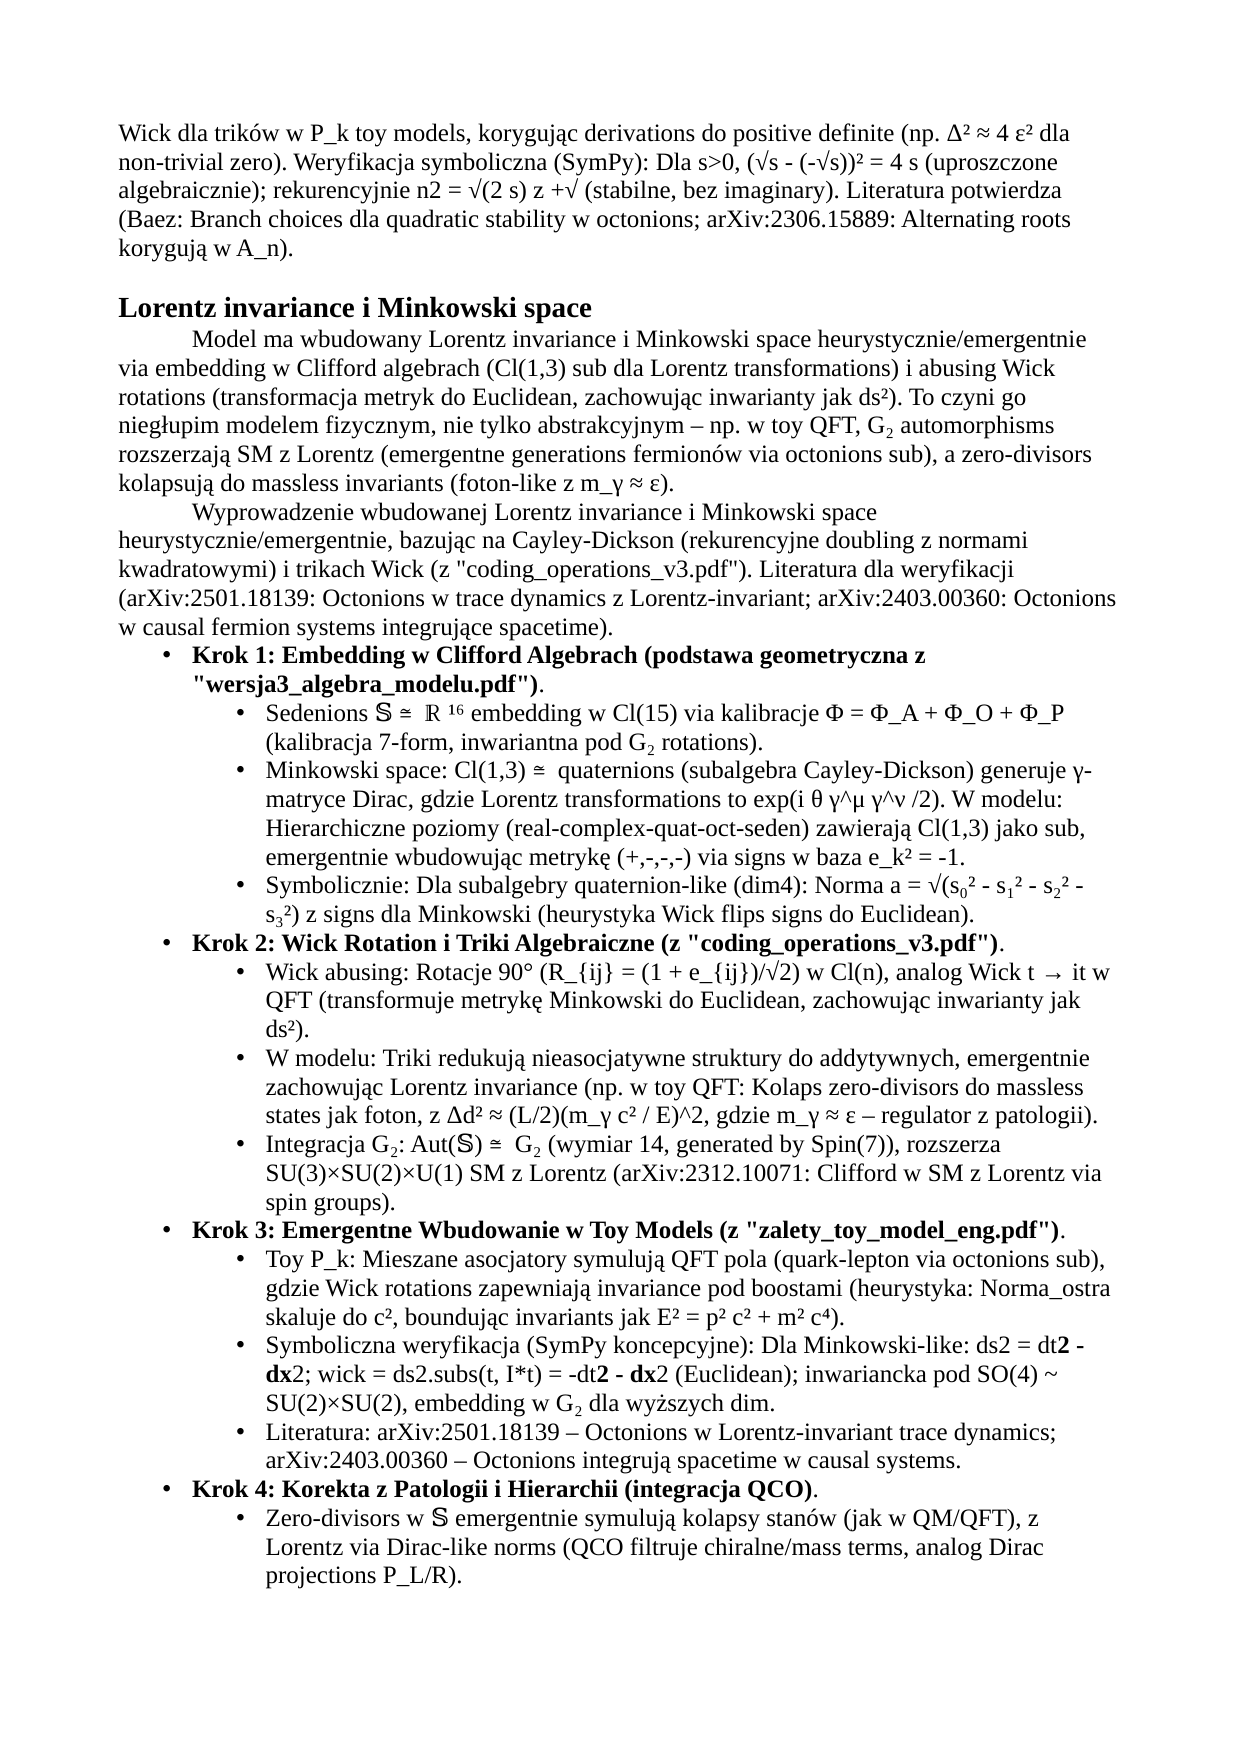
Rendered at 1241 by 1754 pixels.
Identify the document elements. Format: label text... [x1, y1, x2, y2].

list Literatura: arXiv:2501.18139 – Octonions w Lorentz-invariant trace dynamics; arXiv:2403.00360 – Octonions integrują spacetime w causal systems. [236, 1417, 1122, 1474]
text Wick dla trików w P_k toy models, korygując derivations do positive definite (np. Δ² ≈ 4 ε² dla non-trivial zero). Weryfikacja symboliczna (SymPy): Dla s>0, (√s - (-√s))² = 4 s (uproszczone algebraicznie); rekurencyjnie n2 = √(2 s) z +√ (stabilne, bez imaginary). Literatura potwierdza (Baez: Branch choices dla quadratic stability w octonions; arXiv:2306.15889: Alternating roots korygują w A_n). [118, 118, 1122, 262]
list Zero-divisors w 𝕊 emergentnie symulują kolapsy stanów (jak w QM/QFT), z Lorentz via Dirac-like norms (QCO filtruje chiralne/mass terms, analog Dirac projections P_L/R). [236, 1503, 1122, 1589]
text Wyprowadzenie wbudowanej Lorentz invariance i Minkowski space heurystycznie/emergentnie, bazując na Cayley-Dickson (rekurencyjne doubling z normami kwadratowymi) i trikach Wick (z "coding_operations_v3.pdf"). Literatura dla weryfikacji (arXiv:2501.18139: Octonions w trace dynamics z Lorentz-invariant; arXiv:2403.00360: Octonions w causal fermion systems integrujące spacetime). [118, 497, 1122, 640]
list Krok 2: Wick Rotation i Triki Algebraiczne (z "coding_operations_v3.pdf"). [162, 928, 1122, 957]
text Model ma wbudowany Lorentz invariance i Minkowski space heurystycznie/emergentnie via embedding w Clifford algebrach (Cl(1,3) sub dla Lorentz transformations) i abusing Wick rotations (transformacja metryk do Euclidean, zachowując inwarianty jak ds²). To czyni go niegłupim modelem fizycznym, nie tylko abstrakcyjnym – np. w toy QFT, G₂ automorphisms rozszerzają SM z Lorentz (emergentne generations fermionów via octonions sub), a zero-divisors kolapsują do massless invariants (foton-like z m_γ ≈ ε). [118, 324, 1122, 497]
list Toy P_k: Mieszane asocjatory symulują QFT pola (quark-lepton via octonions sub), gdzie Wick rotations zapewniają invariance pod boostami (heurystyka: Norma_ostra skaluje do c², boundując invariants jak E² = p² c² + m² c⁴). [236, 1244, 1122, 1330]
list Symbolicznie: Dla subalgebry quaternion-like (dim4): Norma a = √(s₀² - s₁² - s₂² - s₃²) z signs dla Minkowski (heurystyka Wick flips signs do Euclidean). [236, 870, 1122, 928]
list Minkowski space: Cl(1,3) ≅ quaternions (subalgebra Cayley-Dickson) generuje γ-matryce Dirac, gdzie Lorentz transformations to exp(i θ γ^μ γ^ν /2). W modelu: Hierarchiczne poziomy (real-complex-quat-oct-seden) zawierają Cl(1,3) jako sub, emergentnie wbudowując metrykę (+,-,-,-) via signs w baza e_k² = -1. [236, 755, 1122, 870]
list Wick abusing: Rotacje 90° (R_{ij} = (1 + e_{ij})/√2) w Cl(n), analog Wick t → it w QFT (transformuje metrykę Minkowski do Euclidean, zachowując inwarianty jak ds²). [236, 957, 1122, 1043]
list Krok 4: Korekta z Patologii i Hierarchii (integracja QCO). [162, 1474, 1122, 1503]
list Symboliczna weryfikacja (SymPy koncepcyjne): Dla Minkowski-like: ds2 = dt2 - dx2; wick = ds2.subs(t, I*t) = -dt2 - dx2 (Euclidean); inwariancka pod SO(4) ~ SU(2)×SU(2), embedding w G₂ dla wyższych dim. [236, 1330, 1122, 1417]
list Krok 3: Emergentne Wbudowanie w Toy Models (z "zalety_toy_model_eng.pdf"). [162, 1215, 1122, 1244]
list W modelu: Triki redukują nieasocjatywne struktury do addytywnych, emergentnie zachowując Lorentz invariance (np. w toy QFT: Kolaps zero-divisors do massless states jak foton, z Δd² ≈ (L/2)(m_γ c² / E)^2, gdzie m_γ ≈ ε – regulator z patologii). [236, 1043, 1122, 1129]
list Integracja G₂: Aut(𝕊) ≅ G₂ (wymiar 14, generated by Spin(7)), rozszerza SU(3)×SU(2)×U(1) SM z Lorentz (arXiv:2312.10071: Clifford w SM z Lorentz via spin groups). [236, 1129, 1122, 1215]
list Sedenions 𝕊 ≅ ℝ¹⁶ embedding w Cl(15) via kalibracje Φ = Φ_A + Φ_O + Φ_P (kalibracja 7-form, inwariantna pod G₂ rotations). [236, 698, 1122, 755]
list Krok 1: Embedding w Clifford Algebrach (podstawa geometryczna z "wersja3_algebra_modelu.pdf"). [162, 640, 1122, 698]
text Lorentz invariance i Minkowski space [118, 291, 1122, 324]
